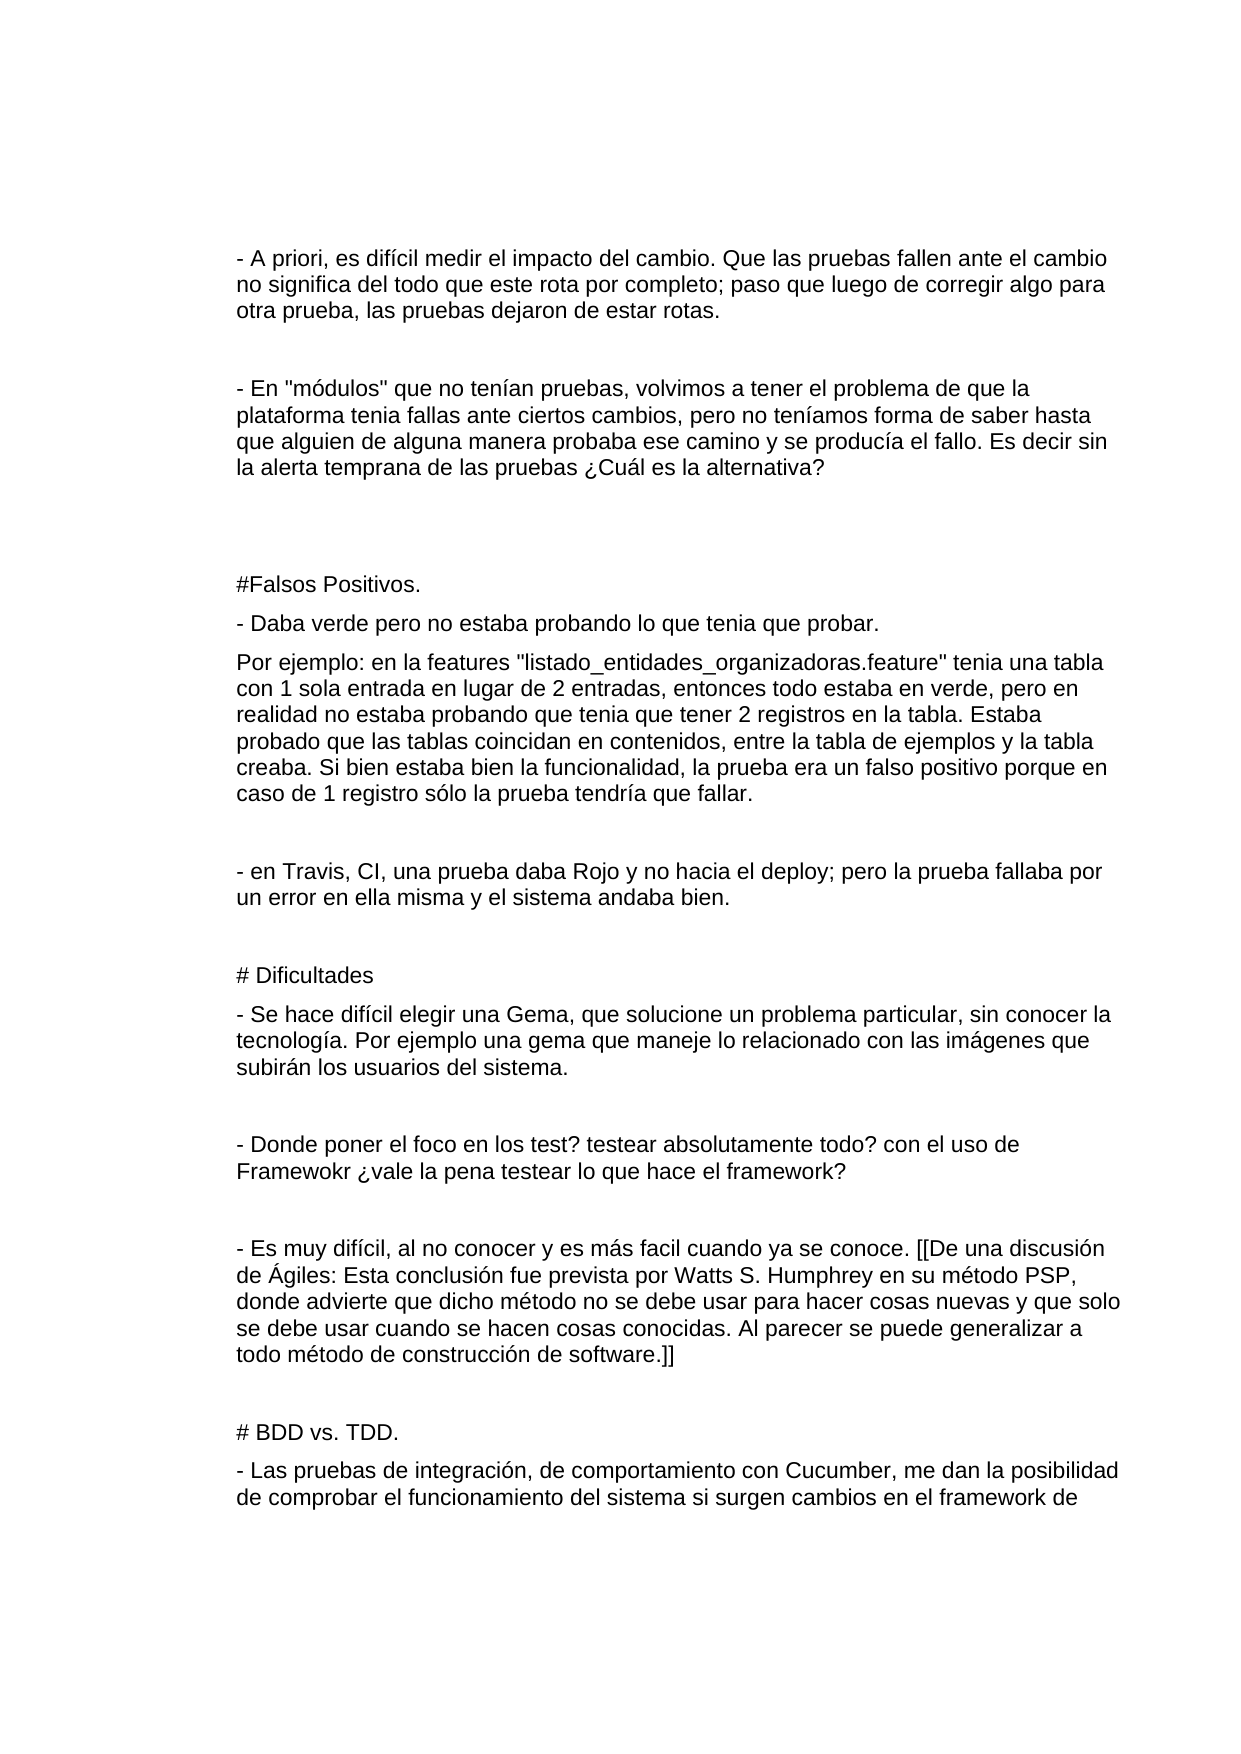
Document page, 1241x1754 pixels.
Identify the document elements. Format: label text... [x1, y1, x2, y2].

text - En "módulos" que no tenían pruebas, volvimos a tener el problema de que la plataforma tenia fallas ante ciertos cambios, pero no teníamos forma de saber hasta que alguien de alguna manera probaba ese camino y se producía el fallo. Es decir sin la alerta temprana de las pruebas ¿Cuál es la alternativa? [236, 375, 1122, 481]
text - Se hace difícil elegir una Gema, que solucione un problema particular, sin conocer la tecnología. Por ejemplo una gema que maneje lo relacionado con las imágenes que subirán los usuarios del sistema. [236, 1001, 1122, 1080]
text - en Travis, CI, una prueba daba Rojo y no hacia el deploy; pero la prueba fallaba por un error en ella misma y el sistema andaba bien. [236, 858, 1122, 911]
text #Falsos Positivos. [236, 571, 1122, 597]
text - Daba verde pero no estaba probando lo que tenia que probar. [236, 610, 1122, 636]
text - Donde poner el foco en los test? testear absolutamente todo? con el uso de Framewokr ¿vale la pena testear lo que hace el framework? [236, 1131, 1122, 1184]
text - Las pruebas de integración, de comportamiento con Cucumber, me dan la posibilidad de comprobar el funcionamiento del sistema si surgen cambios en el framework de [236, 1457, 1122, 1510]
text - Es muy difícil, al no conocer y es más facil cuando ya se conoce. [[De una discusión de Ágiles: Esta conclusión fue prevista por Watts S. Humphrey en su método PSP, donde advierte que dicho método no se debe usar para hacer cosas nuevas y que solo se debe usar cuando se hacen cosas conocidas. Al parecer se puede generalizar a todo método de construcción de software.]] [236, 1235, 1122, 1367]
text Por ejemplo: en la features "listado_entidades_organizadoras.feature" tenia una tabla con 1 sola entrada en lugar de 2 entradas, entonces todo estaba en verde, pero en realidad no estaba probando que tenia que tener 2 registros en la tabla. Estaba probado que las tablas coincidan en contenidos, entre la tabla de ejemplos y la tabla creaba. Si bien estaba bien la funcionalidad, la prueba era un falso positivo porque en caso de 1 registro sólo la prueba tendría que fallar. [236, 648, 1122, 807]
text # BDD vs. TDD. [236, 1418, 1122, 1445]
text - A priori, es difícil medir el impacto del cambio. Que las pruebas fallen ante el cambio no significa del todo que este rota por completo; paso que luego de corregir algo para otra prueba, las pruebas dejaron de estar rotas. [236, 245, 1122, 324]
text # Dificultades [236, 962, 1122, 988]
